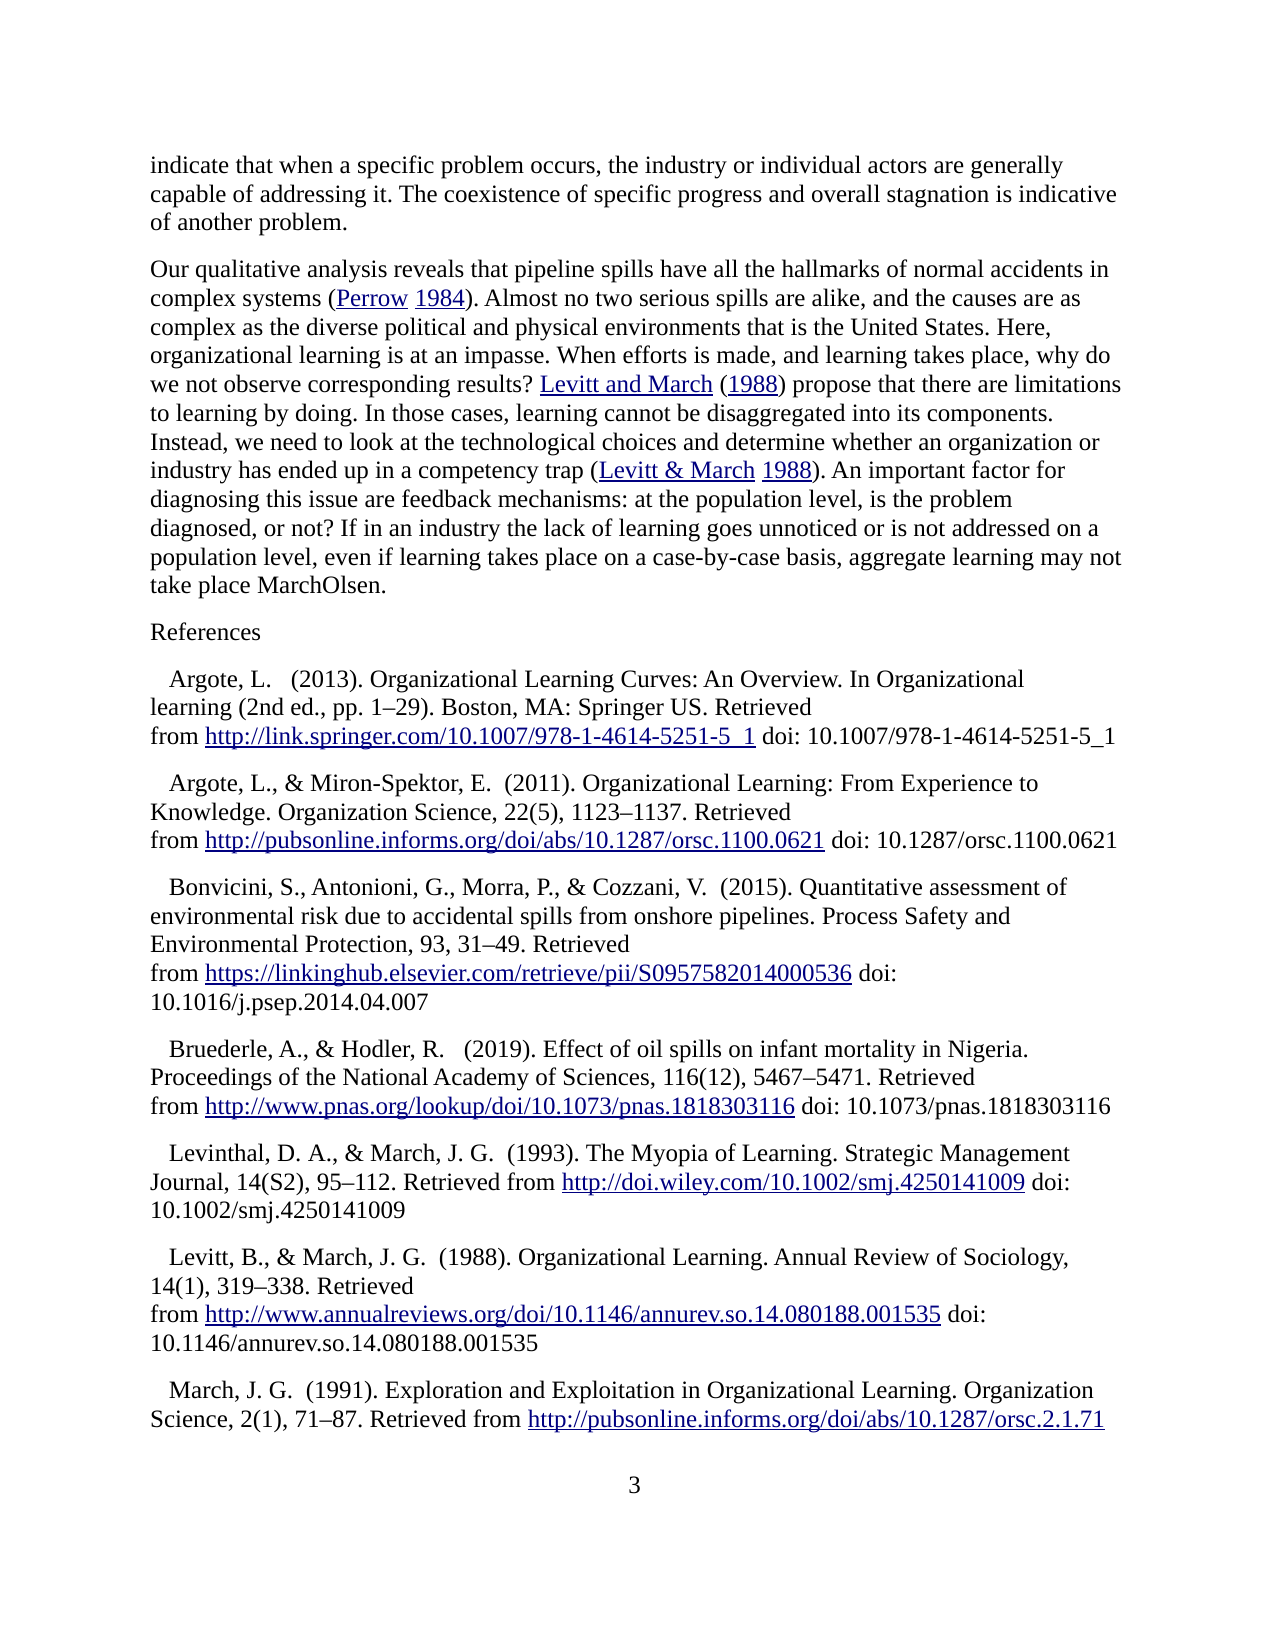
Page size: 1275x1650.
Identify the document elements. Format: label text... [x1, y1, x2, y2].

text References [150, 617, 1125, 646]
text Bonvicini, S., Antonioni, G., Morra, P., & Cozzani, V. (2015). Quantitative assessment of environmental risk due to accidental spills from onshore pipelines. Process Safety and Environmental Protection, 93, 31–49. Retrieved from https://linkinghub.elsevier.com/retrieve/pii/S0957582014000536 doi: 10.1016/j.psep.2014.04.007 [150, 872, 1125, 1016]
text Our qualitative analysis reveals that pipeline spills have all the hallmarks of normal accidents in complex systems (Perrow 1984). Almost no two serious spills are alike, and the causes are as complex as the diverse political and physical environments that is the United States. Here, organizational learning is at an impasse. When efforts is made, and learning takes place, why do we not observe corresponding results? Levitt and March (1988) propose that there are limitations to learning by doing. In those cases, learning cannot be disaggregated into its components. Instead, we need to look at the technological choices and determine whether an organization or industry has ended up in a competency trap (Levitt & March 1988). An important factor for diagnosing this issue are feedback mechanisms: at the population level, is the problem diagnosed, or not? If in an industry the lack of learning goes unnoticed or is not addressed on a population level, even if learning takes place on a case-by-case basis, aggregate learning may not take place MarchOlsen. [150, 254, 1125, 599]
text Bruederle, A., & Hodler, R. (2019). Effect of oil spills on infant mortality in Nigeria. Proceedings of the National Academy of Sciences, 116(12), 5467–5471. Retrieved from http://www.pnas.org/lookup/doi/10.1073/pnas.1818303116 doi: 10.1073/pnas.1818303116 [150, 1034, 1125, 1120]
text indicate that when a specific problem occurs, the industry or individual actors are generally capable of addressing it. The coexistence of specific progress and overall stagnation is indicative of another problem. [150, 150, 1125, 236]
text Levinthal, D. A., & March, J. G. (1993). The Myopia of Learning. Strategic Management Journal, 14(S2), 95–112. Retrieved from http://doi.wiley.com/10.1002/smj.4250141009 doi: 10.1002/smj.4250141009 [150, 1138, 1125, 1224]
text Argote, L. (2013). Organizational Learning Curves: An Overview. In Organizational learning (2nd ed., pp. 1–29). Boston, MA: Springer US. Retrieved from http://link.springer.com/10.1007/978-1-4614-5251-5_1 doi: 10.1007/978-1-4614-5251-5_1 [150, 664, 1125, 750]
text Levitt, B., & March, J. G. (1988). Organizational Learning. Annual Review of Sociology, 14(1), 319–338. Retrieved from http://www.annualreviews.org/doi/10.1146/annurev.so.14.080188.001535 doi: 10.1146/annurev.so.14.080188.001535 [150, 1242, 1125, 1357]
text March, J. G. (1991). Exploration and Exploitation in Organizational Learning. Organization Science, 2(1), 71–87. Retrieved from http://pubsonline.informs.org/doi/abs/10.1287/orsc.2.1.71 [150, 1375, 1125, 1432]
text Argote, L., & Miron-Spektor, E. (2011). Organizational Learning: From Experience to Knowledge. Organization Science, 22(5), 1123–1137. Retrieved from http://pubsonline.informs.org/doi/abs/10.1287/orsc.1100.0621 doi: 10.1287/orsc.1100.0621 [150, 768, 1125, 854]
